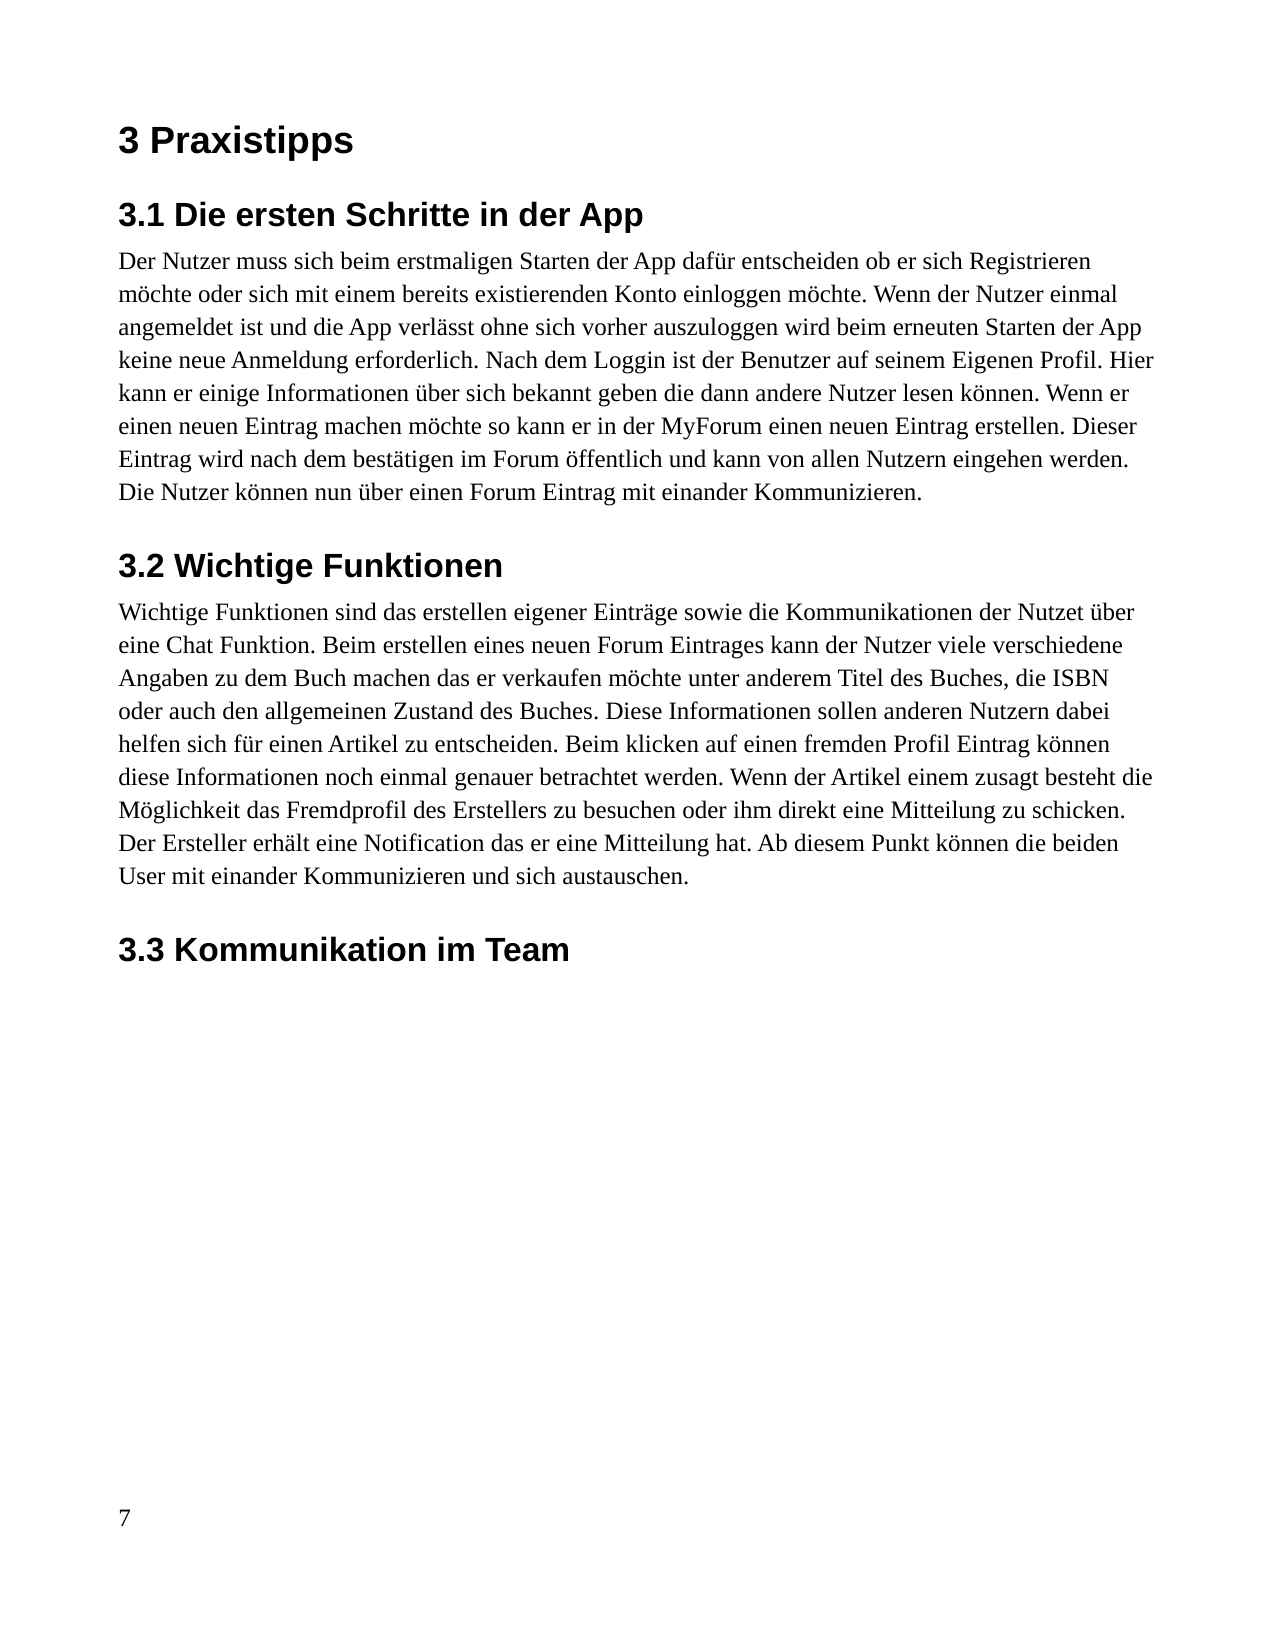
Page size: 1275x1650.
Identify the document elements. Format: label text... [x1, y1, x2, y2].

text Der Nutzer muss sich beim erstmaligen Starten der App dafür entscheiden ob er sich Registrieren möchte oder sich mit einem bereits existierenden Konto einloggen möchte. Wenn der Nutzer einmal angemeldet ist und die App verlässt ohne sich vorher auszuloggen wird beim erneuten Starten der App keine neue Anmeldung erforderlich. Nach dem Loggin ist der Benutzer auf seinem Eigenen Profil. Hier kann er einige Informationen über sich bekannt geben die dann andere Nutzer lesen können. Wenn er einen neuen Eintrag machen möchte so kann er in der MyForum einen neuen Eintrag erstellen. Dieser Eintrag wird nach dem bestätigen im Forum öffentlich und kann von allen Nutzern eingehen werden. Die Nutzer können nun über einen Forum Eintrag mit einander Kommunizieren. [118, 246, 1157, 506]
text Wichtige Funktionen sind das erstellen eigener Einträge sowie die Kommunikationen der Nutzet über eine Chat Funktion. Beim erstellen eines neuen Forum Eintrages kann der Nutzer viele verschiedene Angaben zu dem Buch machen das er verkaufen möchte unter anderem Titel des Buches, die ISBN oder auch den allgemeinen Zustand des Buches. Diese Informationen sollen anderen Nutzern dabei helfen sich für einen Artikel zu entscheiden. Beim klicken auf einen fremden Profil Eintrag können diese Informationen noch einmal genauer betrachtet werden. Wenn der Artikel einem zusagt besteht die Möglichkeit das Fremdprofil des Erstellers zu besuchen oder ihm direkt eine Mitteilung zu schicken. Der Ersteller erhält eine Notification das er eine Mitteilung hat. Ab diesem Punkt können die beiden User mit einander Kommunizieren und sich austauschen. [118, 597, 1157, 890]
subtitle 3.1 Die ersten Schritte in der App [118, 195, 1157, 234]
subtitle 3 Praxistipps [118, 118, 1157, 162]
subtitle 3.3 Kommunikation im Team [118, 929, 1157, 968]
subtitle 3.2 Wichtige Funktionen [118, 546, 1157, 584]
